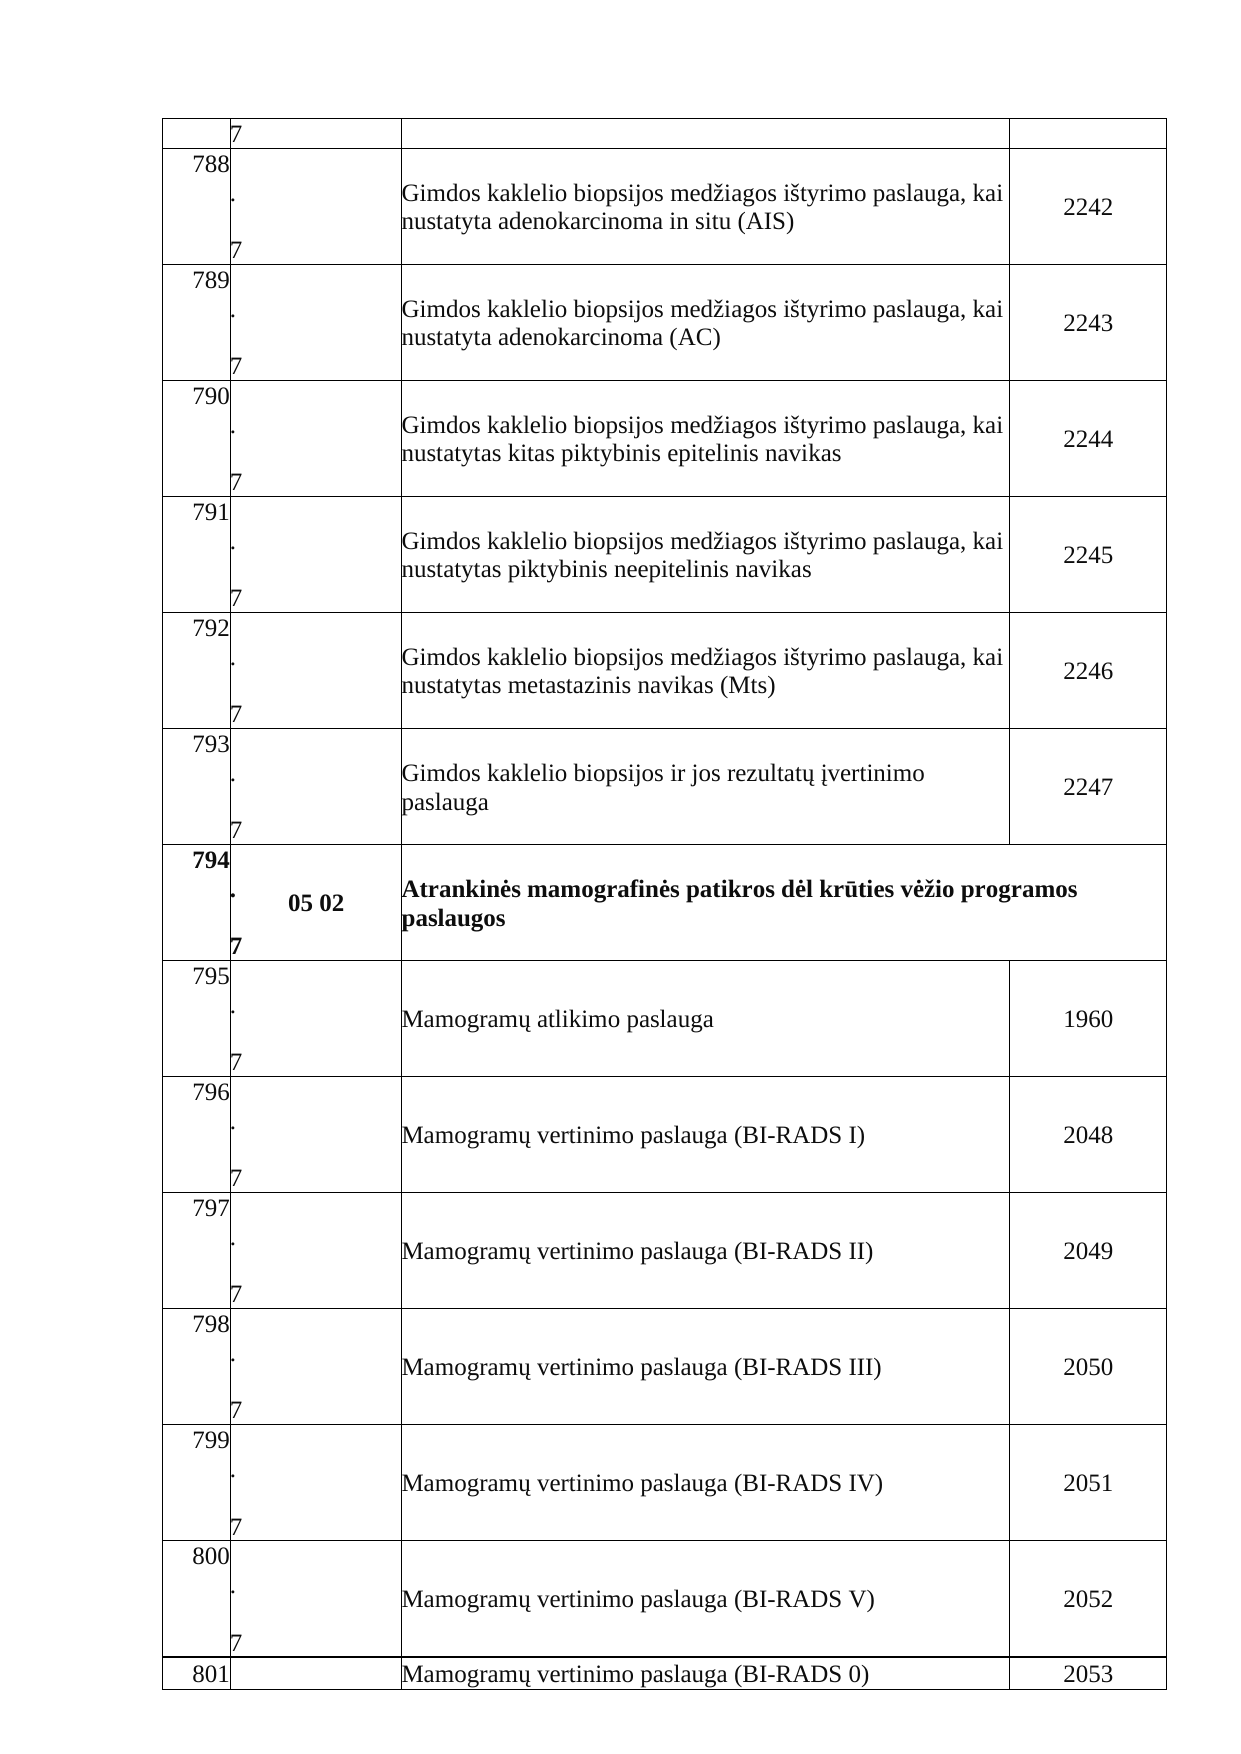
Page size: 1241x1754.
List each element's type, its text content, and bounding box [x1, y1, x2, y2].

table_cell Gimdos kaklelio biopsijos medžiagos ištyrimo paslauga, kai nustatytas metastazinis navikas (Mts) [402, 613, 1009, 728]
table_cell [1010, 119, 1166, 148]
table_cell 793. 7 [163, 729, 230, 844]
table_cell 2049 [1010, 1193, 1166, 1308]
table_cell Mamogramų vertinimo paslauga (BI-RADS III) [402, 1309, 1009, 1424]
table_cell 2051 [1010, 1425, 1166, 1540]
table_cell 791. 7 [163, 497, 230, 612]
table_cell 788. 7 [163, 149, 230, 264]
table_cell 2244 [1010, 381, 1166, 496]
table_cell [231, 1425, 401, 1540]
table_cell 797. 7 [163, 1193, 230, 1308]
table_cell Mamogramų vertinimo paslauga (BI-RADS I) [402, 1077, 1009, 1192]
table_cell [231, 497, 401, 612]
table_cell 2246 [1010, 613, 1166, 728]
table_cell Gimdos kaklelio biopsijos ir jos rezultatų įvertinimo paslauga [402, 729, 1009, 844]
table_cell 799. 7 [163, 1425, 230, 1540]
table_cell [231, 265, 401, 380]
table_cell [231, 119, 401, 148]
table_cell 1960 [1010, 961, 1166, 1076]
table_cell [231, 961, 401, 1076]
table_cell [231, 1077, 401, 1192]
table_cell 800. 7 [163, 1541, 230, 1656]
table_cell 789. 7 [163, 265, 230, 380]
table_cell [402, 119, 1009, 148]
table_cell 787. 7 [163, 119, 230, 148]
table_cell Mamogramų vertinimo paslauga (BI-RADS 0) [402, 1658, 1009, 1689]
table_cell 2245 [1010, 497, 1166, 612]
table_cell [231, 729, 401, 844]
table_cell 2050 [1010, 1309, 1166, 1424]
table_cell Gimdos kaklelio biopsijos medžiagos ištyrimo paslauga, kai nustatyta adenokarcinoma in situ (AIS) [402, 149, 1009, 264]
table_cell 790. 7 [163, 381, 230, 496]
table_cell 794. 7 [163, 845, 230, 960]
table_cell Mamogramų atlikimo paslauga [402, 961, 1009, 1076]
table_cell Atrankinės mamografinės patikros dėl krūties vėžio programos paslaugos [402, 845, 1166, 960]
table_cell Gimdos kaklelio biopsijos medžiagos ištyrimo paslauga, kai nustatytas piktybinis neepitelinis navikas [402, 497, 1009, 612]
table_cell Gimdos kaklelio biopsijos medžiagos ištyrimo paslauga, kai nustatytas kitas piktybinis epitelinis navikas [402, 381, 1009, 496]
table_cell Mamogramų vertinimo paslauga (BI-RADS V) [402, 1541, 1009, 1656]
table_cell 798. 7 [163, 1309, 230, 1424]
table_cell Mamogramų vertinimo paslauga (BI-RADS IV) [402, 1425, 1009, 1540]
table_cell 2053 [1010, 1658, 1166, 1689]
table_cell 2048 [1010, 1077, 1166, 1192]
table_cell 05 02 [231, 845, 401, 960]
table_cell [231, 613, 401, 728]
table_cell 795. 7 [163, 961, 230, 1076]
table_cell [231, 1541, 401, 1656]
table_cell [231, 1193, 401, 1308]
table_cell Gimdos kaklelio biopsijos medžiagos ištyrimo paslauga, kai nustatyta adenokarcinoma (AC) [402, 265, 1009, 380]
table_cell 2243 [1010, 265, 1166, 380]
table_cell 2247 [1010, 729, 1166, 844]
table_cell 796. 7 [163, 1077, 230, 1192]
table_cell 2242 [1010, 149, 1166, 264]
table_cell Mamogramų vertinimo paslauga (BI-RADS II) [402, 1193, 1009, 1308]
table_cell 792. 7 [163, 613, 230, 728]
table_cell [231, 1309, 401, 1424]
table_cell 2052 [1010, 1541, 1166, 1656]
table_cell [231, 1658, 401, 1689]
table_cell [231, 381, 401, 496]
table_cell 801. 7 [163, 1658, 230, 1689]
table_cell [231, 149, 401, 264]
